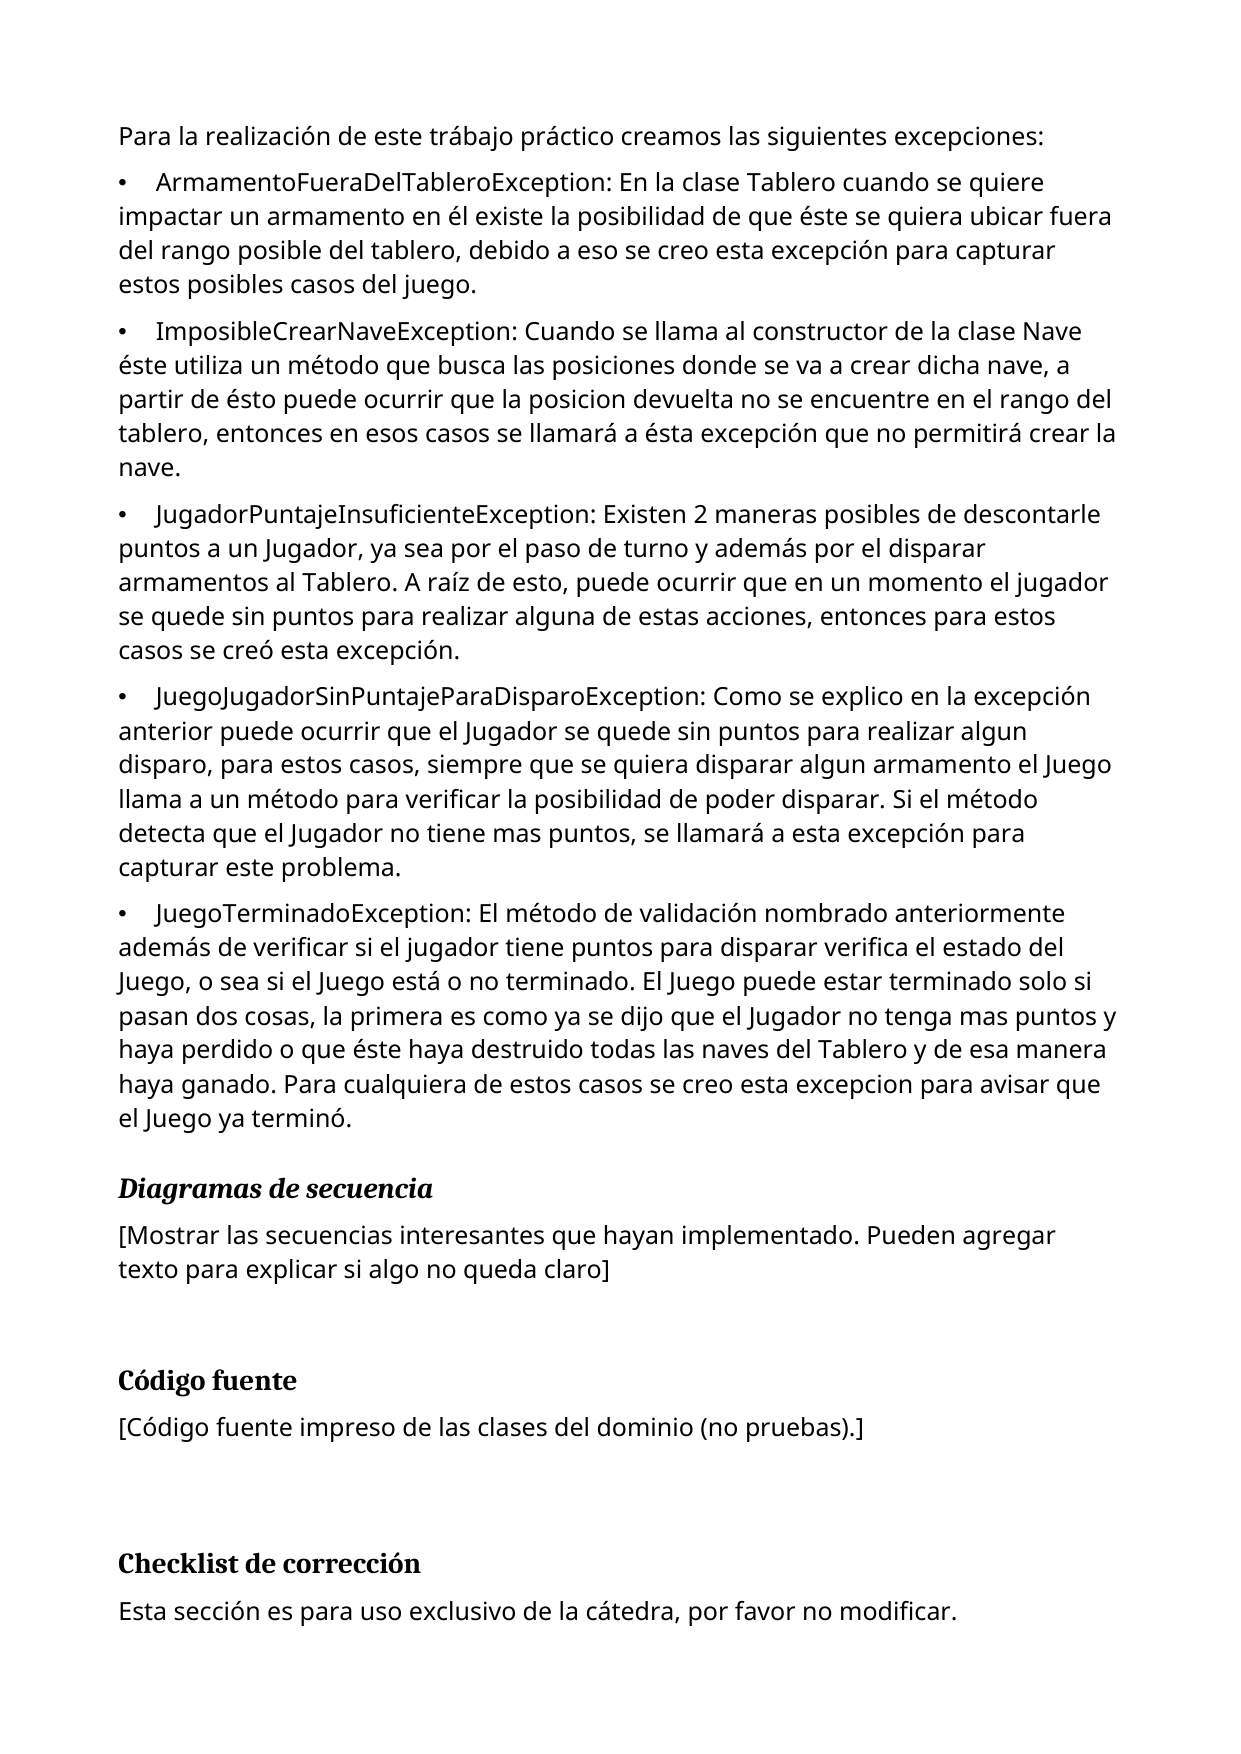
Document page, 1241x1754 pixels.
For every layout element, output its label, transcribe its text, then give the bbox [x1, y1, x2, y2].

list JuegoTerminadoException: El método de validación nombrado anteriormente además de verificar si el jugador tiene puntos para disparar verifica el estado del Juego, o sea si el Juego está o no terminado. El Juego puede estar terminado solo si pasan dos cosas, la primera es como ya se dijo que el Jugador no tenga mas puntos y haya perdido o que éste haya destruido todas las naves del Tablero y de esa manera haya ganado. Para cualquiera de estos casos se creo esta excepcion para avisar que el Juego ya terminó. [81, 896, 1122, 1134]
list ArmamentoFueraDelTableroException: En la clase Tablero cuando se quiere impactar un armamento en él existe la posibilidad de que éste se quiera ubicar fuera del rango posible del tablero, debido a eso se creo esta excepción para capturar estos posibles casos del juego. [81, 165, 1122, 301]
text Checklist de corrección [118, 1547, 1122, 1581]
text [Mostrar las secuencias interesantes que hayan implementado. Pueden agregar texto para explicar si algo no queda claro] [118, 1218, 1122, 1286]
text [Código fuente impreso de las clases del dominio (no pruebas).] [118, 1410, 1122, 1444]
list ImposibleCrearNaveException: Cuando se llama al constructor de la clase Nave éste utiliza un método que busca las posiciones donde se va a crear dicha nave, a partir de ésto puede ocurrir que la posicion devuelta no se encuentre en el rango del tablero, entonces en esos casos se llamará a ésta excepción que no permitirá crear la nave. [81, 313, 1122, 484]
text Código fuente [118, 1364, 1122, 1398]
text Esta sección es para uso exclusivo de la cátedra, por favor no modificar. [118, 1593, 1122, 1627]
text Para la realización de este trábajo práctico creamos las siguientes excepciones: [118, 118, 1122, 152]
list JuegoJugadorSinPuntajeParaDisparoException: Como se explico en la excepción anterior puede ocurrir que el Jugador se quede sin puntos para realizar algun disparo, para estos casos, siempre que se quiera disparar algun armamento el Juego llama a un método para verificar la posibilidad de poder disparar. Si el método detecta que el Jugador no tiene mas puntos, se llamará a esta excepción para capturar este problema. [81, 679, 1122, 883]
text Diagramas de secuencia [118, 1172, 1122, 1205]
list JugadorPuntajeInsuficienteException: Existen 2 maneras posibles de descontarle puntos a un Jugador, ya sea por el paso de turno y además por el disparar armamentos al Tablero. A raíz de esto, puede ocurrir que en un momento el jugador se quede sin puntos para realizar alguna de estas acciones, entonces para estos casos se creó esta excepción. [81, 496, 1122, 667]
